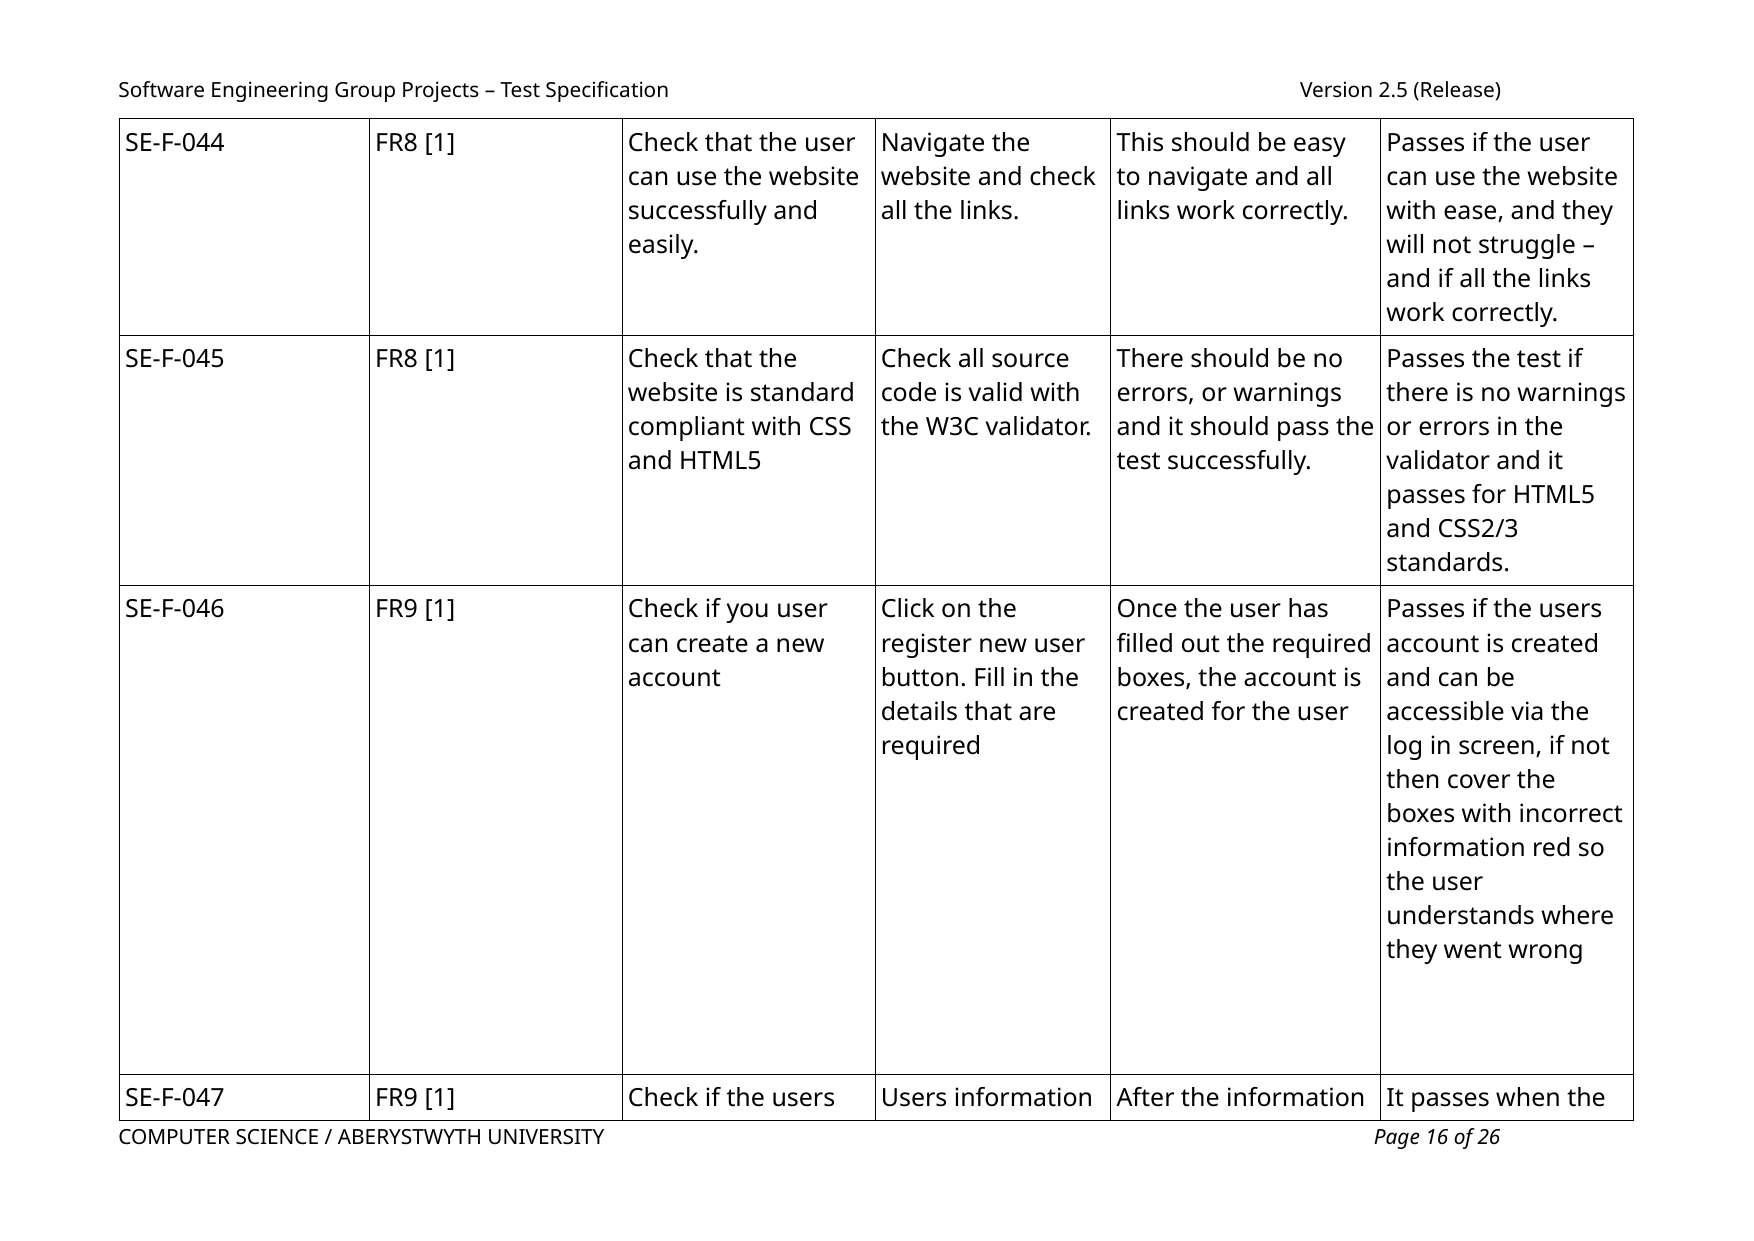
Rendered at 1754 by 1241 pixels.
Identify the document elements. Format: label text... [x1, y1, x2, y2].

table_cell Navigate the website and check all the links. [876, 119, 1110, 334]
table_cell Check if you user can create a new account [623, 586, 875, 1074]
table_cell Once the user has filled out the required boxes, the account is created for the user [1111, 586, 1380, 1074]
table_cell Check that the website is standard compliant with CSS and HTML5 [623, 336, 875, 585]
table_cell Click on the register new user button. Fill in the details that are required [876, 586, 1110, 1074]
table_cell FR8 [1] [370, 336, 622, 585]
table_cell FR9 [1] [370, 1075, 622, 1120]
table_cell Check if the users [623, 1075, 875, 1120]
table_cell Passes if the users account is created and can be accessible via the log in screen, if not then cover the boxes with incorrect information red so the user understands where they went wrong [1381, 586, 1633, 1074]
table_cell FR9 [1] [370, 586, 622, 1074]
table_cell After the information [1111, 1075, 1380, 1120]
table_cell FR8 [1] [370, 119, 622, 334]
table_cell SE-F-047 [120, 1075, 369, 1120]
table_cell This should be easy to navigate and all links work correctly. [1111, 119, 1380, 334]
table_cell SE-F-044 [120, 119, 369, 334]
table_cell Users information [876, 1075, 1110, 1120]
table_cell SE-F-046 [120, 586, 369, 1074]
table_cell There should be no errors, or warnings and it should pass the test successfully. [1111, 336, 1380, 585]
table_cell Passes if the user can use the website with ease, and they will not struggle – and if all the links work correctly. [1381, 119, 1633, 334]
table_cell Check all source code is valid with the W3C validator. [876, 336, 1110, 585]
table_cell Check that the user can use the website successfully and easily. [623, 119, 875, 334]
table_cell SE-F-045 [120, 336, 369, 585]
table_cell It passes when the [1381, 1075, 1633, 1120]
table_cell Passes the test if there is no warnings or errors in the validator and it passes for HTML5 and CSS2/3 standards. [1381, 336, 1633, 585]
